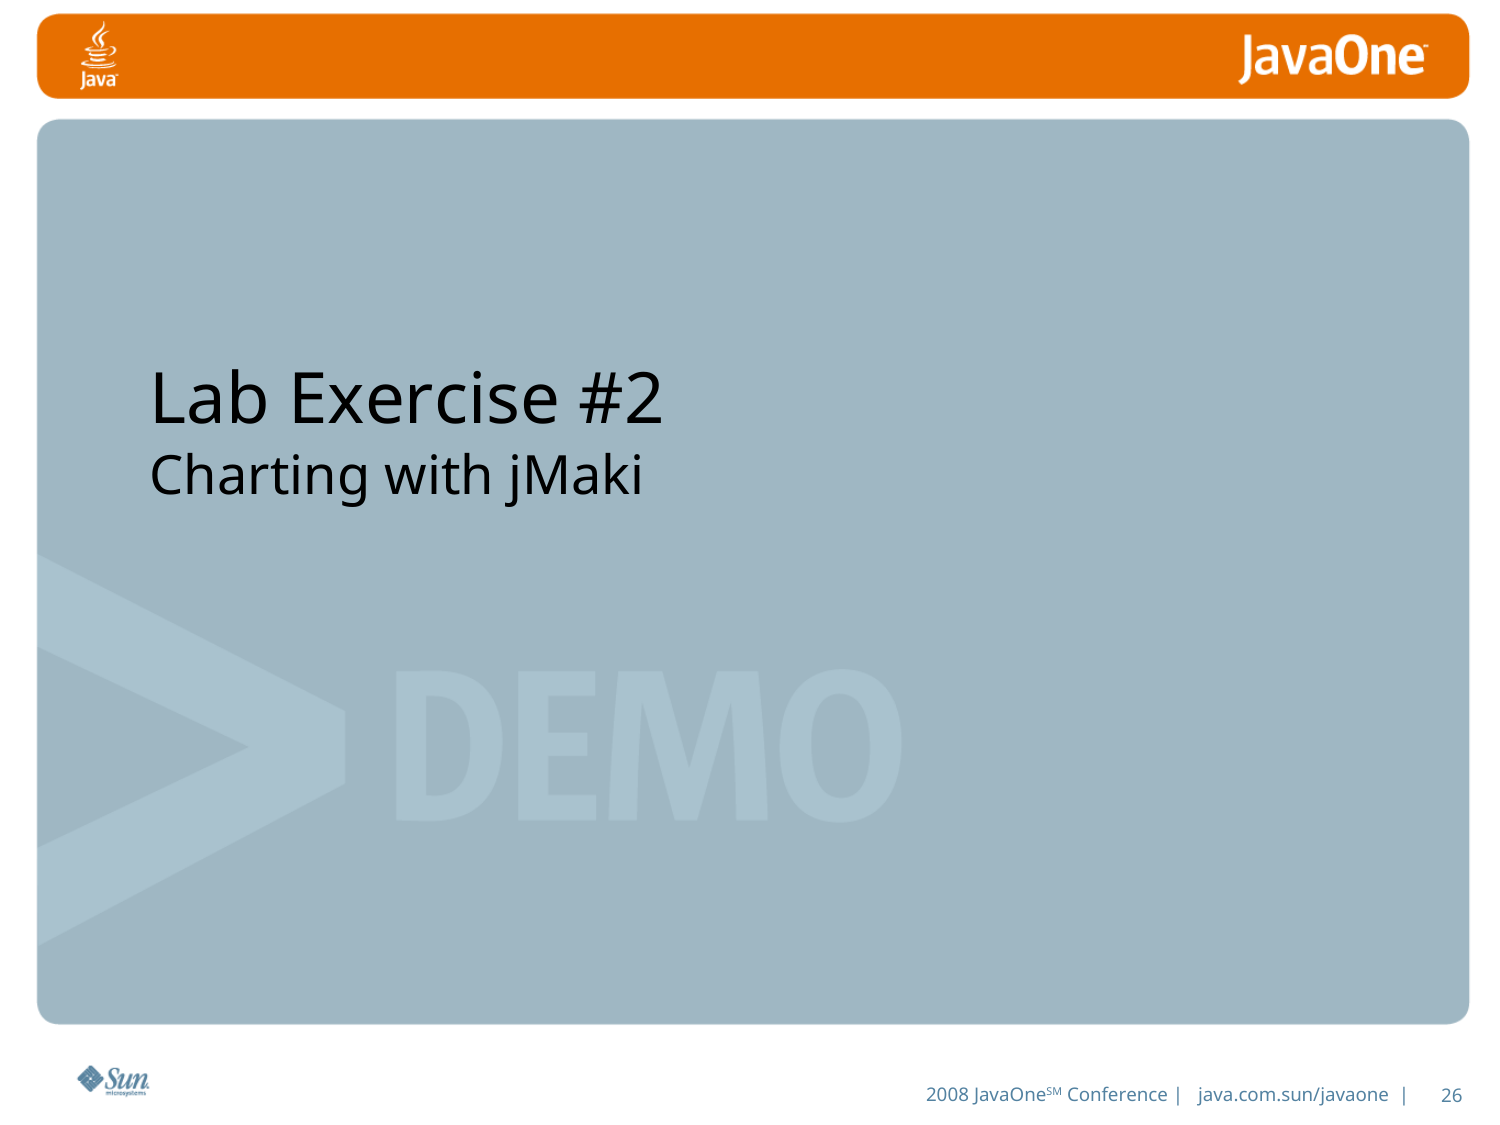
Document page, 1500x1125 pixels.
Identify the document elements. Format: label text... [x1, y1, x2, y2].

picture [0, 0, 1500, 1125]
title Lab Exercise #2 Charting with jMaki [149, 337, 1352, 525]
